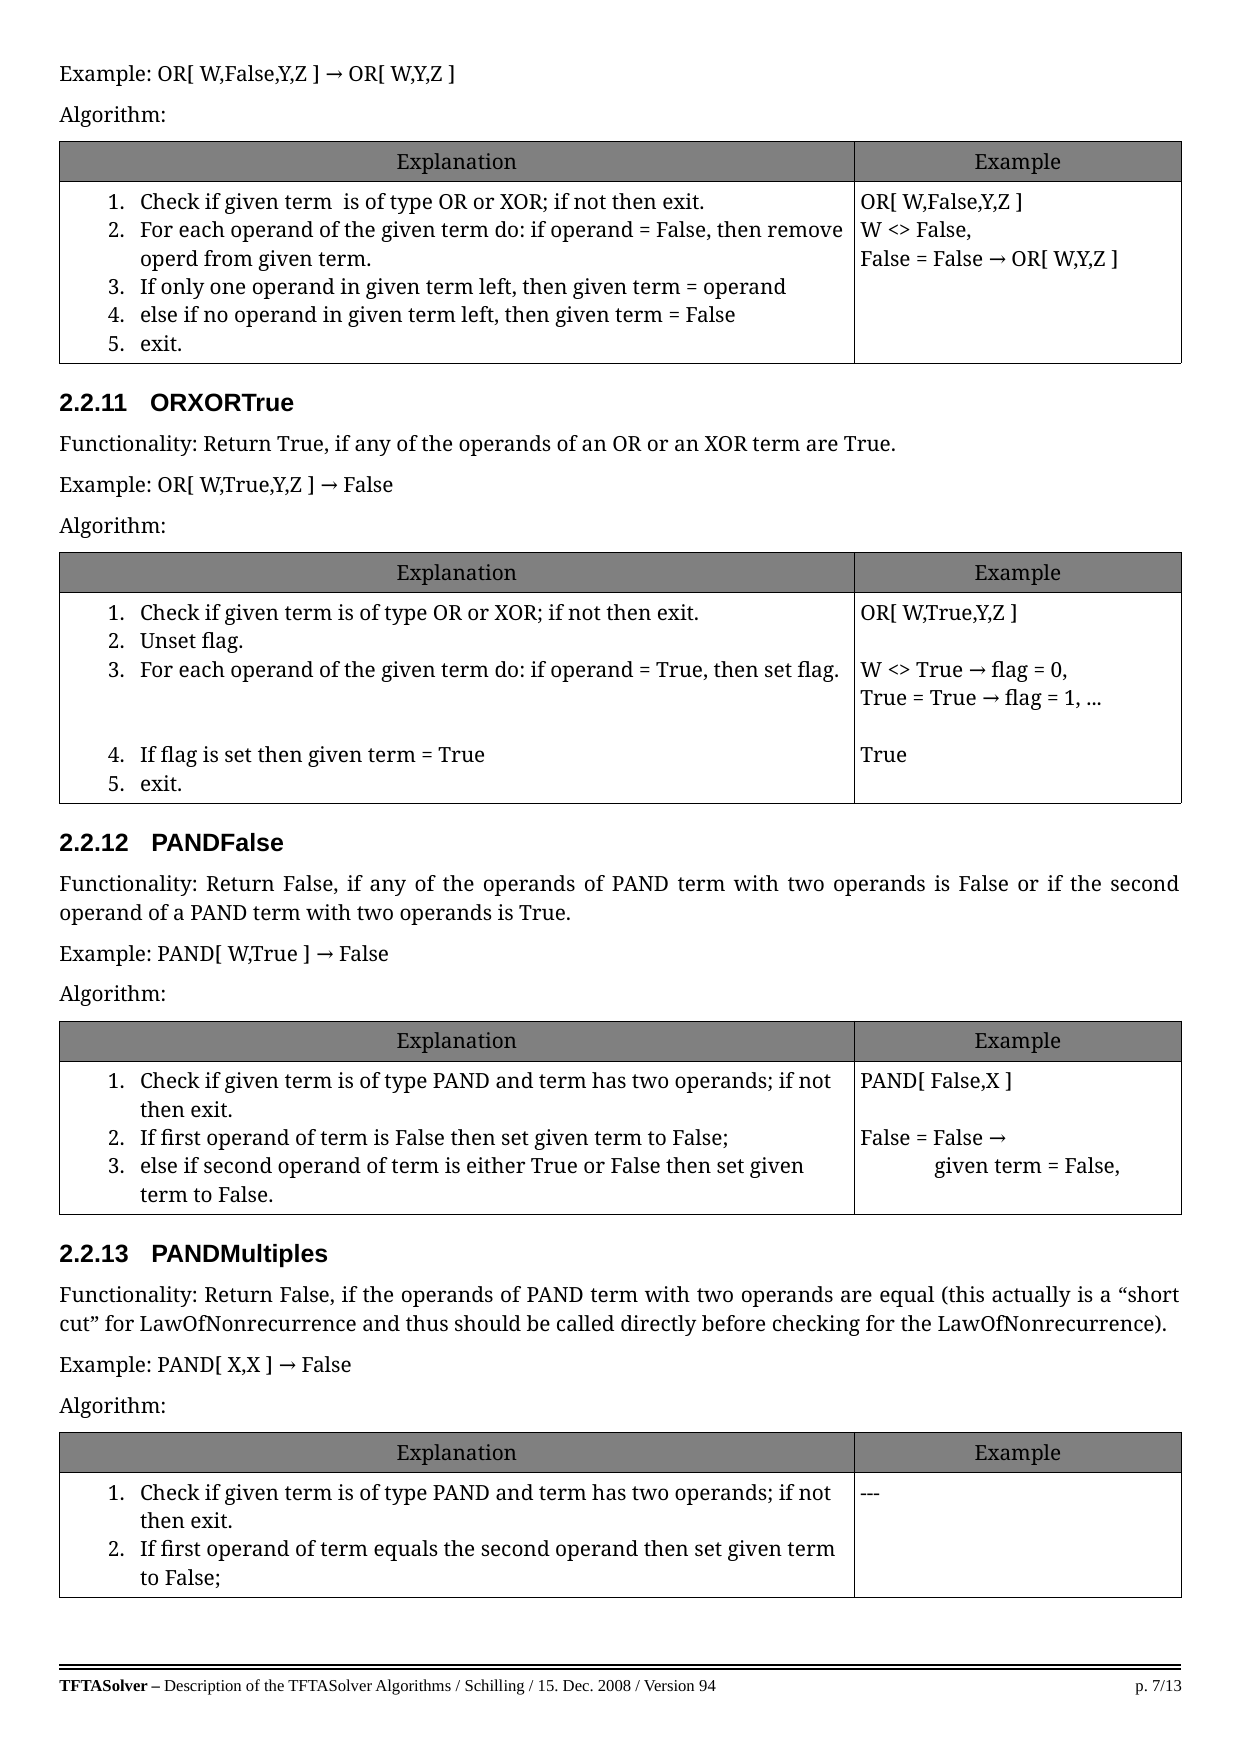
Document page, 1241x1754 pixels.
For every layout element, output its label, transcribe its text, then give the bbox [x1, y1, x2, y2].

subtitle ORXORTrue [59, 388, 1181, 417]
text Functionality: Return False, if the operands of PAND term with two operands are equal (this actually is a “short cut” for LawOfNonrecurrence and thus should be called directly before checking for the LawOfNonrecurrence). [59, 1281, 1181, 1337]
subtitle PANDFalse [59, 828, 1181, 857]
text Functionality: Return True, if any of the operands of an OR or an XOR term are True. [59, 429, 1181, 458]
table_cell Check if given term is of type OR or XOR; if not then exit. For each operand of the given term do: if operand = False, then remove operd from given term. If only one operand in given term left, then given term = operand else if no operand in given term left, then given term = False exit. [60, 182, 854, 363]
table_header Explanation [60, 553, 854, 592]
text Algorithm: [59, 1391, 1181, 1419]
text Example: OR[ W,True,Y,Z ] → False [59, 470, 1181, 499]
text Example: PAND[ X,X ] → False [59, 1350, 1181, 1378]
table_header Explanation [60, 1433, 854, 1472]
table_cell Check if given term is of type PAND and term has two operands; if not then exit. If first operand of term is False then set given term to False; else if second operand of term is either True or False then set given term to False. [60, 1062, 854, 1214]
subtitle PANDMultiples [59, 1239, 1181, 1268]
text Example: OR[ W,False,Y,Z ] → OR[ W,Y,Z ] [59, 59, 1181, 87]
table_cell --- [855, 1473, 1181, 1597]
table_header Example [855, 1022, 1181, 1061]
table_header Example [855, 142, 1181, 181]
table_header Explanation [60, 142, 854, 181]
text Example: PAND[ W,True ] → False [59, 939, 1181, 967]
table_header Example [855, 553, 1181, 592]
text Algorithm: [59, 100, 1181, 128]
table_cell PAND[ False,X ] False = False → given term = False, [855, 1062, 1181, 1214]
table_cell Check if given term is of type OR or XOR; if not then exit. Unset flag. For each operand of the given term do: if operand = True, then set flag. If flag is set then given term = True exit. [60, 593, 854, 803]
table_cell OR[ W,False,Y,Z ] W <> False, False = False → OR[ W,Y,Z ] [855, 182, 1181, 363]
text Algorithm: [59, 511, 1181, 540]
text Functionality: Return False, if any of the operands of PAND term with two operands is False or if the second operand of a PAND term with two operands is True. [59, 869, 1181, 926]
table_header Explanation [60, 1022, 854, 1061]
text Algorithm: [59, 979, 1181, 1008]
table_cell Check if given term is of type PAND and term has two operands; if not then exit. If first operand of term equals the second operand then set given term to False; [60, 1473, 854, 1597]
table_header Example [855, 1433, 1181, 1472]
table_cell OR[ W,True,Y,Z ] W <> True → flag = 0, True = True → flag = 1, ... True [855, 593, 1181, 803]
